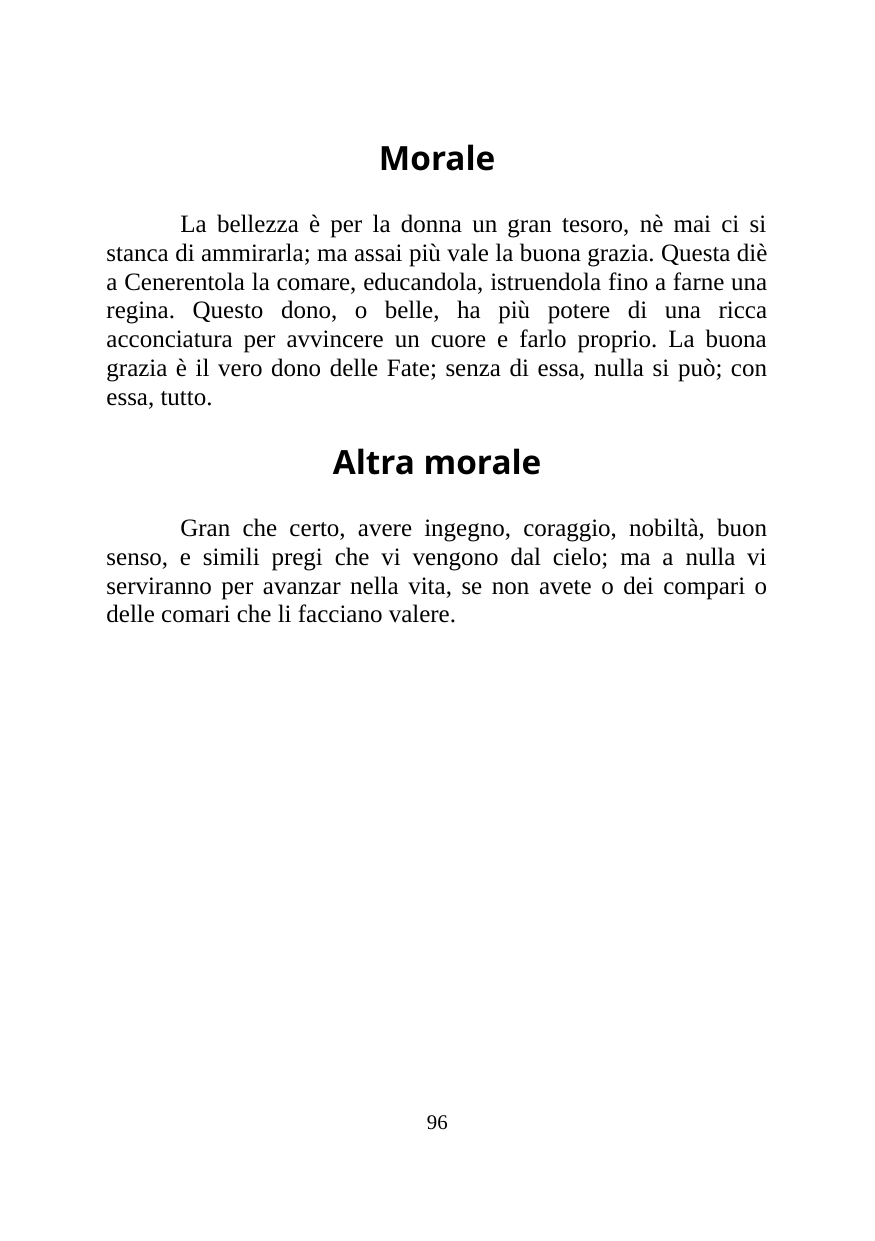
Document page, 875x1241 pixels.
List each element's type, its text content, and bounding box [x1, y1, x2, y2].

text Morale [106, 135, 768, 180]
text Altra morale [106, 439, 768, 484]
text La bellezza è per la donna un gran tesoro, nè mai ci si stanca di ammirarla; ma assai più vale la buona grazia. Questa diè a Cenerentola la comare, educandola, istruendola fino a farne una regina. Questo dono, o belle, ha più potere di una ricca acconciatura per avvincere un cuore e farlo proprio. La buona grazia è il vero dono delle Fate; senza di essa, nulla si può; con essa, tutto. [106, 209, 768, 410]
text Gran che certo, avere ingegno, coraggio, nobiltà, buon senso, e simili pregi che vi vengono dal cielo; ma a nulla vi serviranno per avanzar nella vita, se non avete o dei compari o delle comari che li facciano valere. [106, 513, 768, 628]
